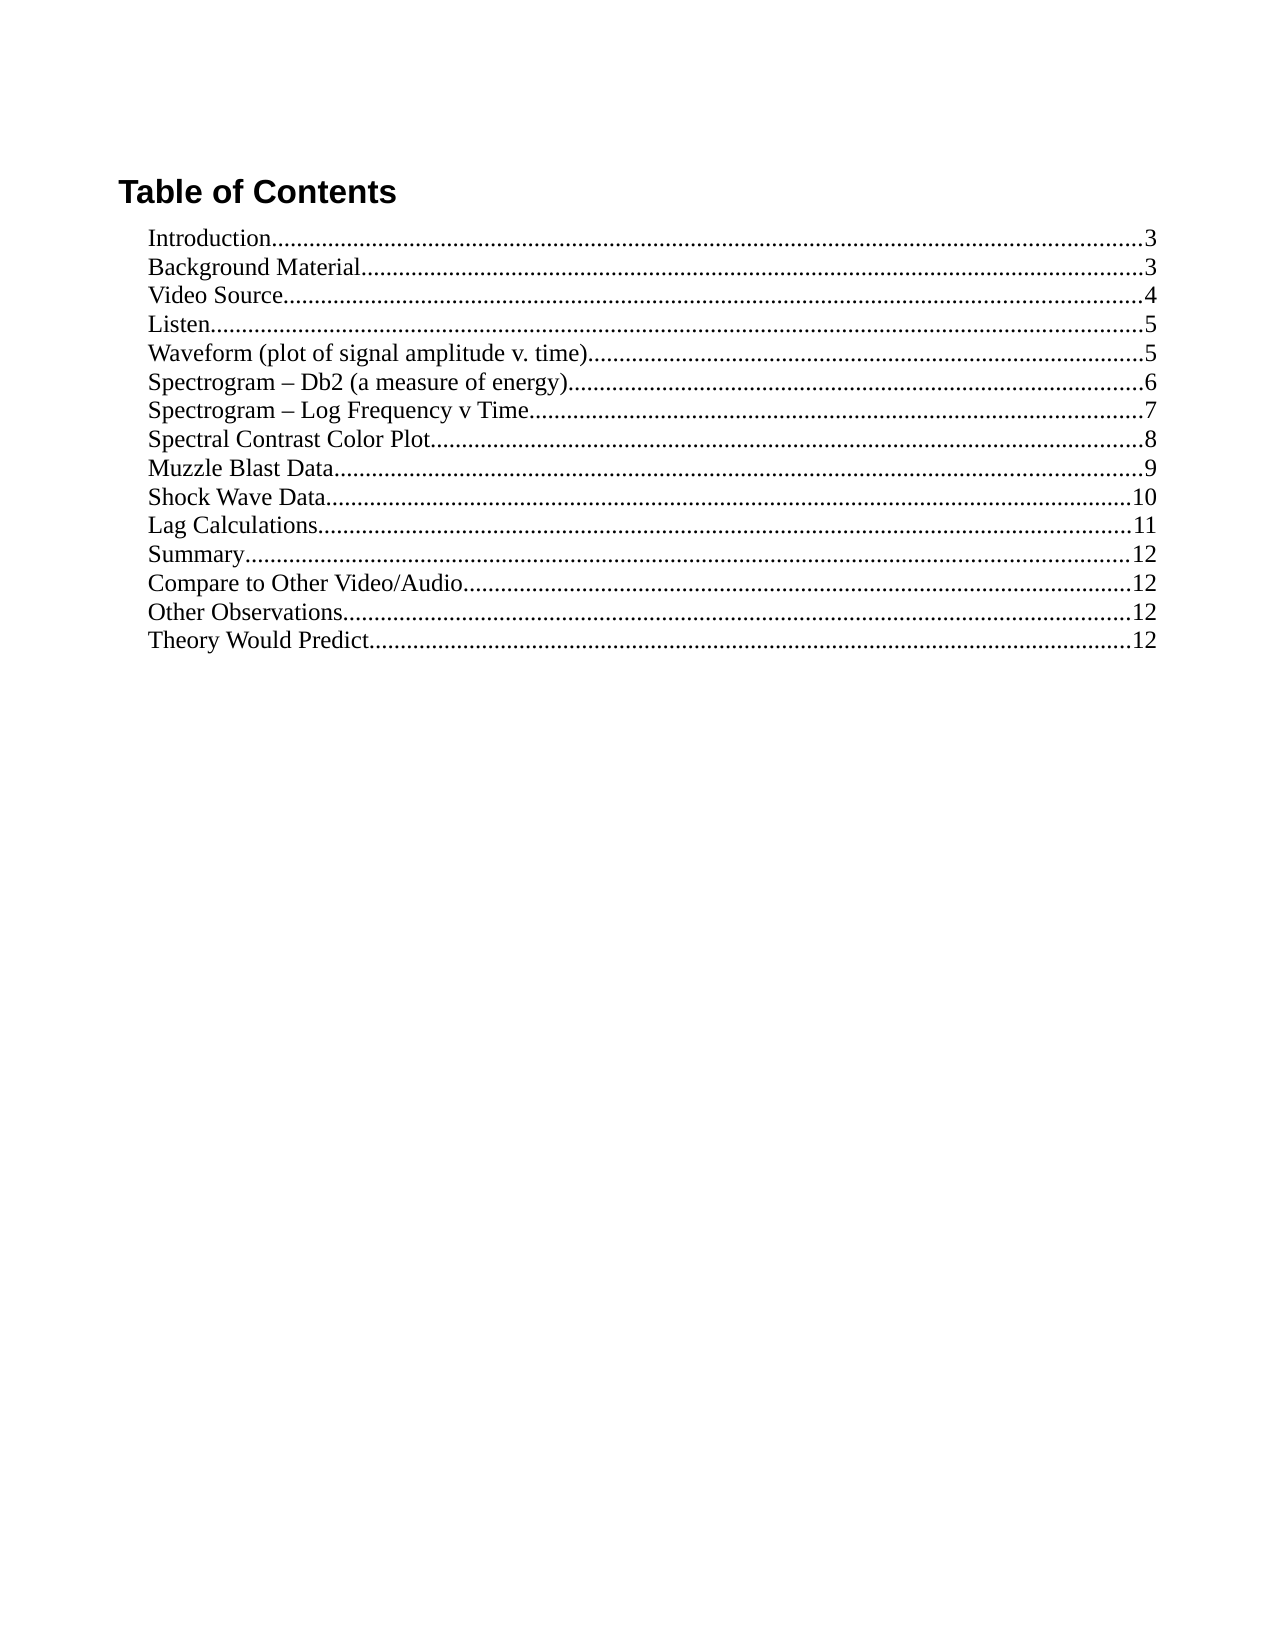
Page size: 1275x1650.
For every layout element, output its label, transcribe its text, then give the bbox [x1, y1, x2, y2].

text Listen 5 [148, 309, 1157, 338]
text Shock Wave Data 10 [148, 482, 1157, 510]
text Introduction 3 [148, 223, 1157, 252]
text Background Material 3 [148, 252, 1157, 280]
text Compare to Other Video/Audio 12 [148, 568, 1157, 597]
text Theory Would Predict 12 [148, 625, 1157, 654]
text Spectral Contrast Color Plot 8 [148, 424, 1157, 453]
text Summary 12 [148, 539, 1157, 568]
text Video Source 4 [148, 280, 1157, 309]
text Lag Calculations 11 [148, 510, 1157, 539]
text Other Observations 12 [148, 597, 1157, 625]
text Waveform (plot of signal amplitude v. time) 5 [148, 338, 1157, 367]
subtitle Table of Contents [118, 172, 1157, 210]
text Spectrogram – Db2 (a measure of energy) 6 [148, 367, 1157, 395]
text Muzzle Blast Data 9 [148, 453, 1157, 482]
text Spectrogram – Log Frequency v Time 7 [148, 395, 1157, 424]
